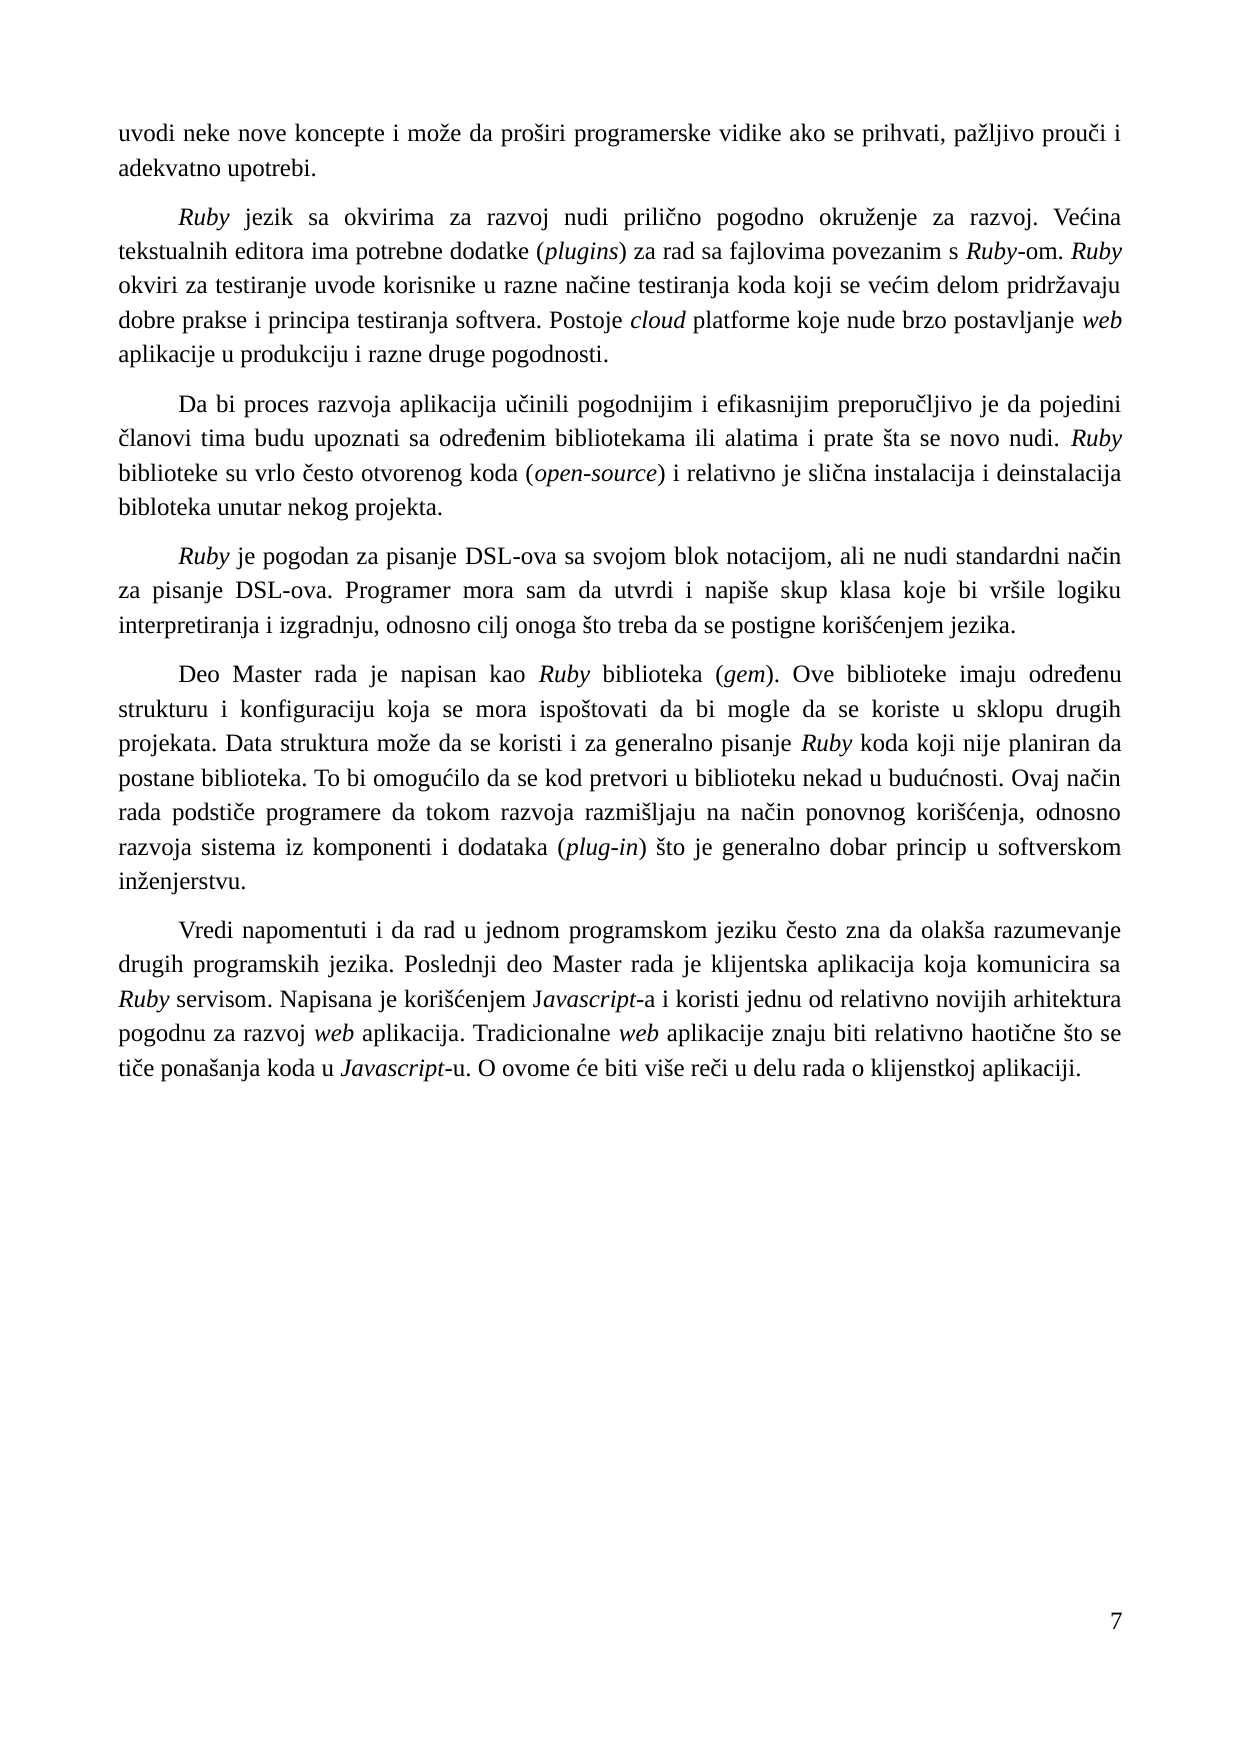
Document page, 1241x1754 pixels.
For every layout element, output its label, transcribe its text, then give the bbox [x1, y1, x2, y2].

text uvodi neke nove koncepte i može da proširi programerske vidike ako se prihvati, pažljivo prouči i adekvatno upotrebi. [118, 118, 1122, 181]
text Vredi napomentuti i da rad u jednom programskom jeziku često zna da olakša razumevanje drugih programskih jezika. Poslednji deo Master rada je klijentska aplikacija koja komunicira sa Ruby servisom. Napisana je korišćenjem Javascript-a i koristi jednu od relativno novijih arhitektura pogodnu za razvoj web aplikacija. Tradicionalne web aplikacije znaju biti relativno haotične što se tiče ponašanja koda u Javascript-u. O ovome će biti više reči u delu rada o klijenstkoj aplikaciji. [118, 915, 1122, 1082]
text Deo Master rada je napisan kao Ruby biblioteka (gem). Ove biblioteke imaju određenu strukturu i konfiguraciju koja se mora ispoštovati da bi mogle da se koriste u sklopu drugih projekata. Data struktura može da se koristi i za generalno pisanje Ruby koda koji nije planiran da postane biblioteka. To bi omogućilo da se kod pretvori u biblioteku nekad u budućnosti. Ovaj način rada podstiče programere da tokom razvoja razmišljaju na način ponovnog korišćenja, odnosno razvoja sistema iz komponenti i dodataka (plug-in) što je generalno dobar princip u softverskom inženjerstvu. [118, 659, 1122, 895]
text Ruby je pogodan za pisanje DSL-ova sa svojom blok notacijom, ali ne nudi standardni način za pisanje DSL-ova. Programer mora sam da utvrdi i napiše skup klasa koje bi vršile logiku interpretiranja i izgradnju, odnosno cilj onoga što treba da se postigne korišćenjem jezika. [118, 541, 1122, 639]
text Ruby jezik sa okvirima za razvoj nudi prilično pogodno okruženje za razvoj. Većina tekstualnih editora ima potrebne dodatke (plugins) za rad sa fajlovima povezanim s Ruby-om. Ruby okviri za testiranje uvode korisnike u razne načine testiranja koda koji se većim delom pridržavaju dobre prakse i principa testiranja softvera. Postoje cloud platforme koje nude brzo postavljanje web aplikacije u produkciju i razne druge pogodnosti. [118, 202, 1122, 368]
text Da bi proces razvoja aplikacija učinili pogodnijim i efikasnijim preporučljivo je da pojedini članovi tima budu upoznati sa određenim bibliotekama ili alatima i prate šta se novo nudi. Ruby biblioteke su vrlo često otvorenog koda (open-source) i relativno je slična instalacija i deinstalacija bibloteka unutar nekog projekta. [118, 389, 1122, 521]
